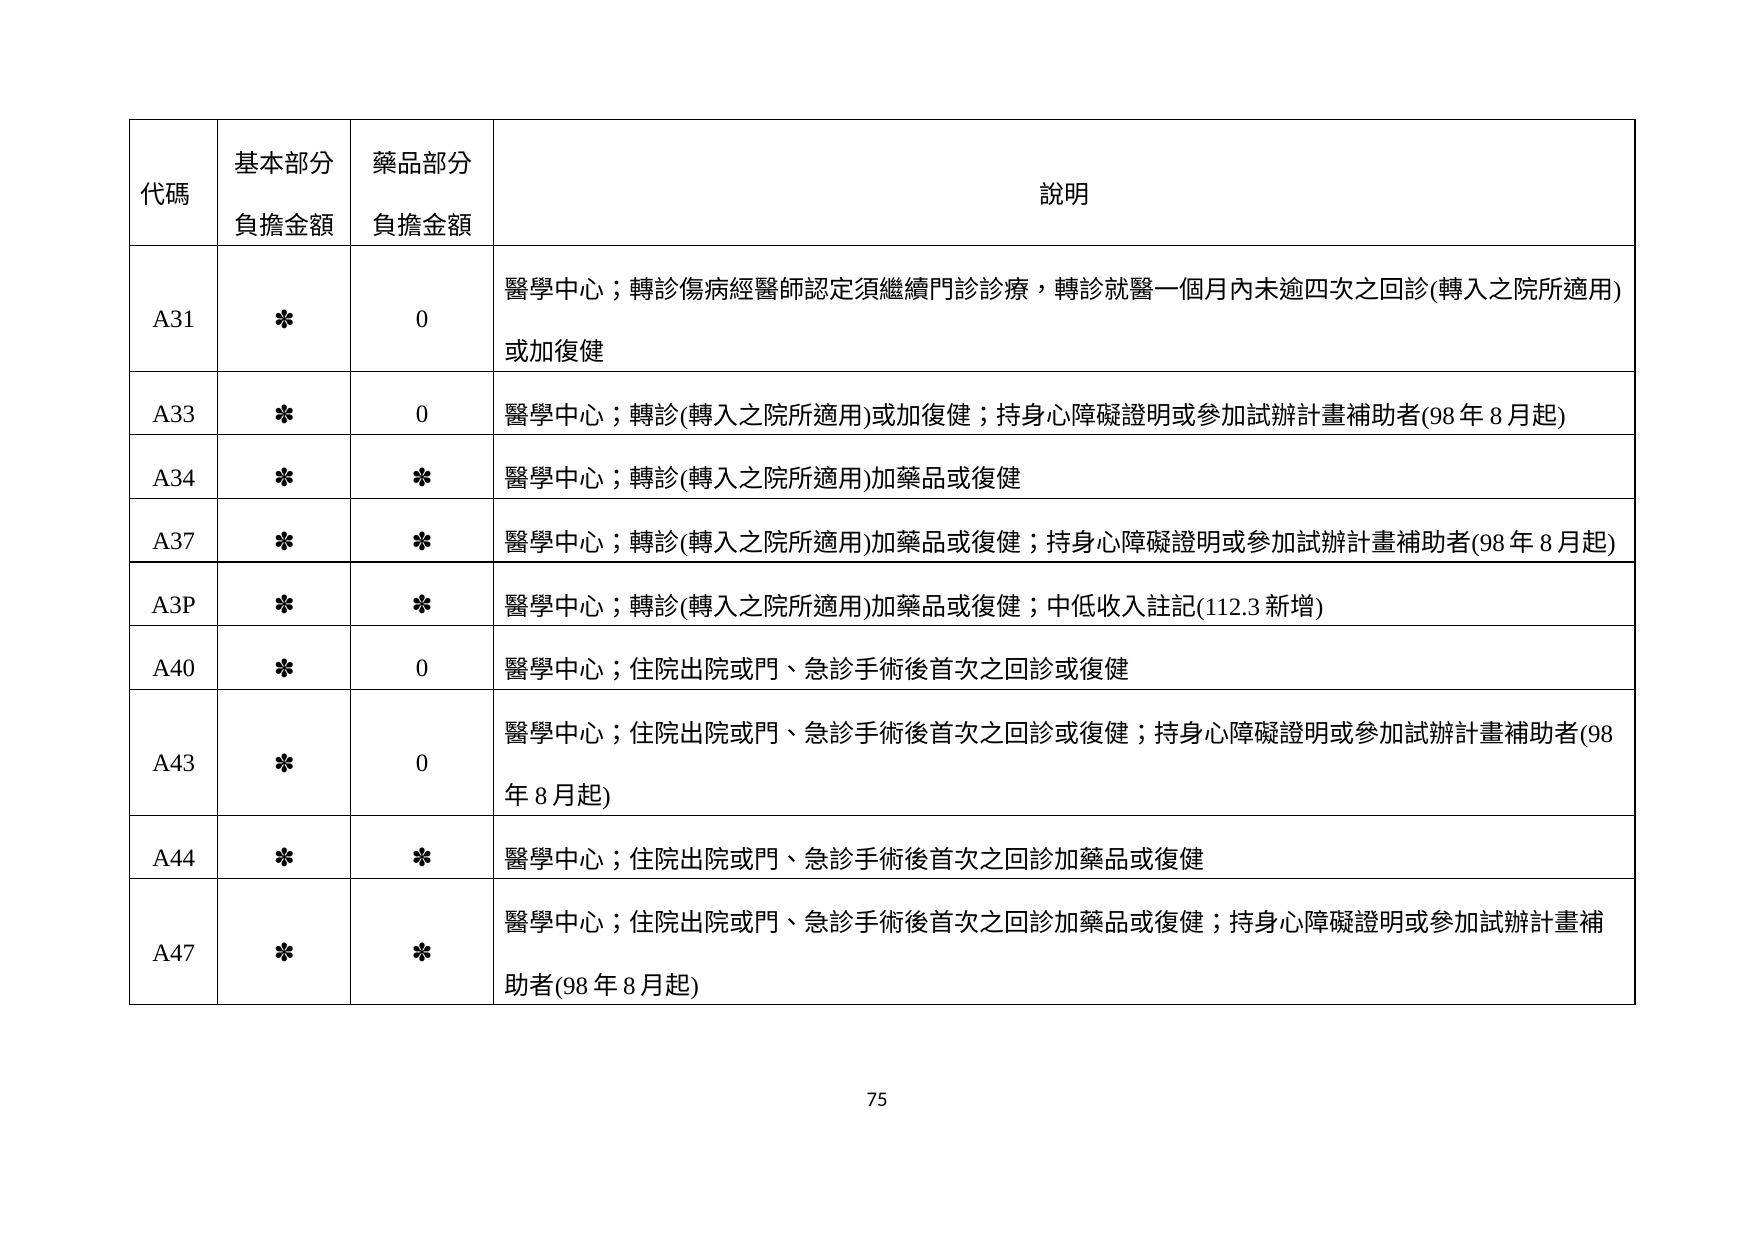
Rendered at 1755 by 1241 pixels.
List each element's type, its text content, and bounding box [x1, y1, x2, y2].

table_cell 醫學中心；轉診傷病經醫師認定須繼續門診診療，轉診就醫一個月內未逾四次之回診(轉入之院所適用)或加復健 [494, 246, 1634, 371]
table_cell ✽ [351, 435, 493, 498]
table_cell 醫學中心；住院出院或門、急診手術後首次之回診或復健 [494, 626, 1634, 688]
table_cell A37 [130, 499, 217, 561]
table_cell A43 [130, 690, 217, 814]
table_cell [118, 119, 1658, 1056]
table_cell 醫學中心；住院出院或門、急診手術後首次之回診加藥品或復健 [494, 816, 1634, 878]
table_cell ✽ [218, 563, 350, 625]
table_cell ✽ [351, 499, 493, 561]
table_cell ✽ [218, 690, 350, 814]
table_cell ✽ [218, 499, 350, 561]
table_cell A3P [130, 563, 217, 625]
table_cell 0 [351, 372, 493, 434]
table_header 基本部分負擔金額 [218, 120, 350, 245]
table_cell 0 [351, 626, 493, 688]
table_cell 0 [351, 690, 493, 814]
table_cell A44 [130, 816, 217, 878]
table_cell 醫學中心；住院出院或門、急診手術後首次之回診或復健；持身心障礙證明或參加試辦計畫補助者(98年8月起) [494, 690, 1634, 814]
table_header 說明 [494, 120, 1634, 245]
table_header 代碼 [130, 120, 217, 245]
table_cell A33 [130, 372, 217, 434]
table_cell ✽ [351, 563, 493, 625]
table_cell 醫學中心；轉診(轉入之院所適用)加藥品或復健 [494, 435, 1634, 498]
table_cell 0 [351, 246, 493, 371]
table_cell ✽ [218, 435, 350, 498]
table_cell A31 [130, 246, 217, 371]
table_cell 醫學中心；轉診(轉入之院所適用)加藥品或復健；中低收入註記(112.3新增) [494, 563, 1634, 625]
table_cell ✽ [351, 816, 493, 878]
table_cell ✽ [351, 879, 493, 1004]
table_cell 醫學中心；住院出院或門、急診手術後首次之回診加藥品或復健；持身心障礙證明或參加試辦計畫補助者(98年8月起) [494, 879, 1634, 1004]
table_cell ✽ [218, 816, 350, 878]
table_cell ✽ [218, 372, 350, 434]
table_cell ✽ [218, 626, 350, 688]
table_cell 醫學中心；轉診(轉入之院所適用)加藥品或復健；持身心障礙證明或參加試辦計畫補助者(98年8月起) [494, 499, 1634, 561]
table_cell A34 [130, 435, 217, 498]
table_cell 醫學中心；轉診(轉入之院所適用)或加復健；持身心障礙證明或參加試辦計畫補助者(98年8月起) [494, 372, 1634, 434]
table_cell A47 [130, 879, 217, 1004]
table_cell A40 [130, 626, 217, 688]
table_cell ✽ [218, 879, 350, 1004]
table_cell ✽ [218, 246, 350, 371]
table_header 藥品部分負擔金額 [351, 120, 493, 245]
